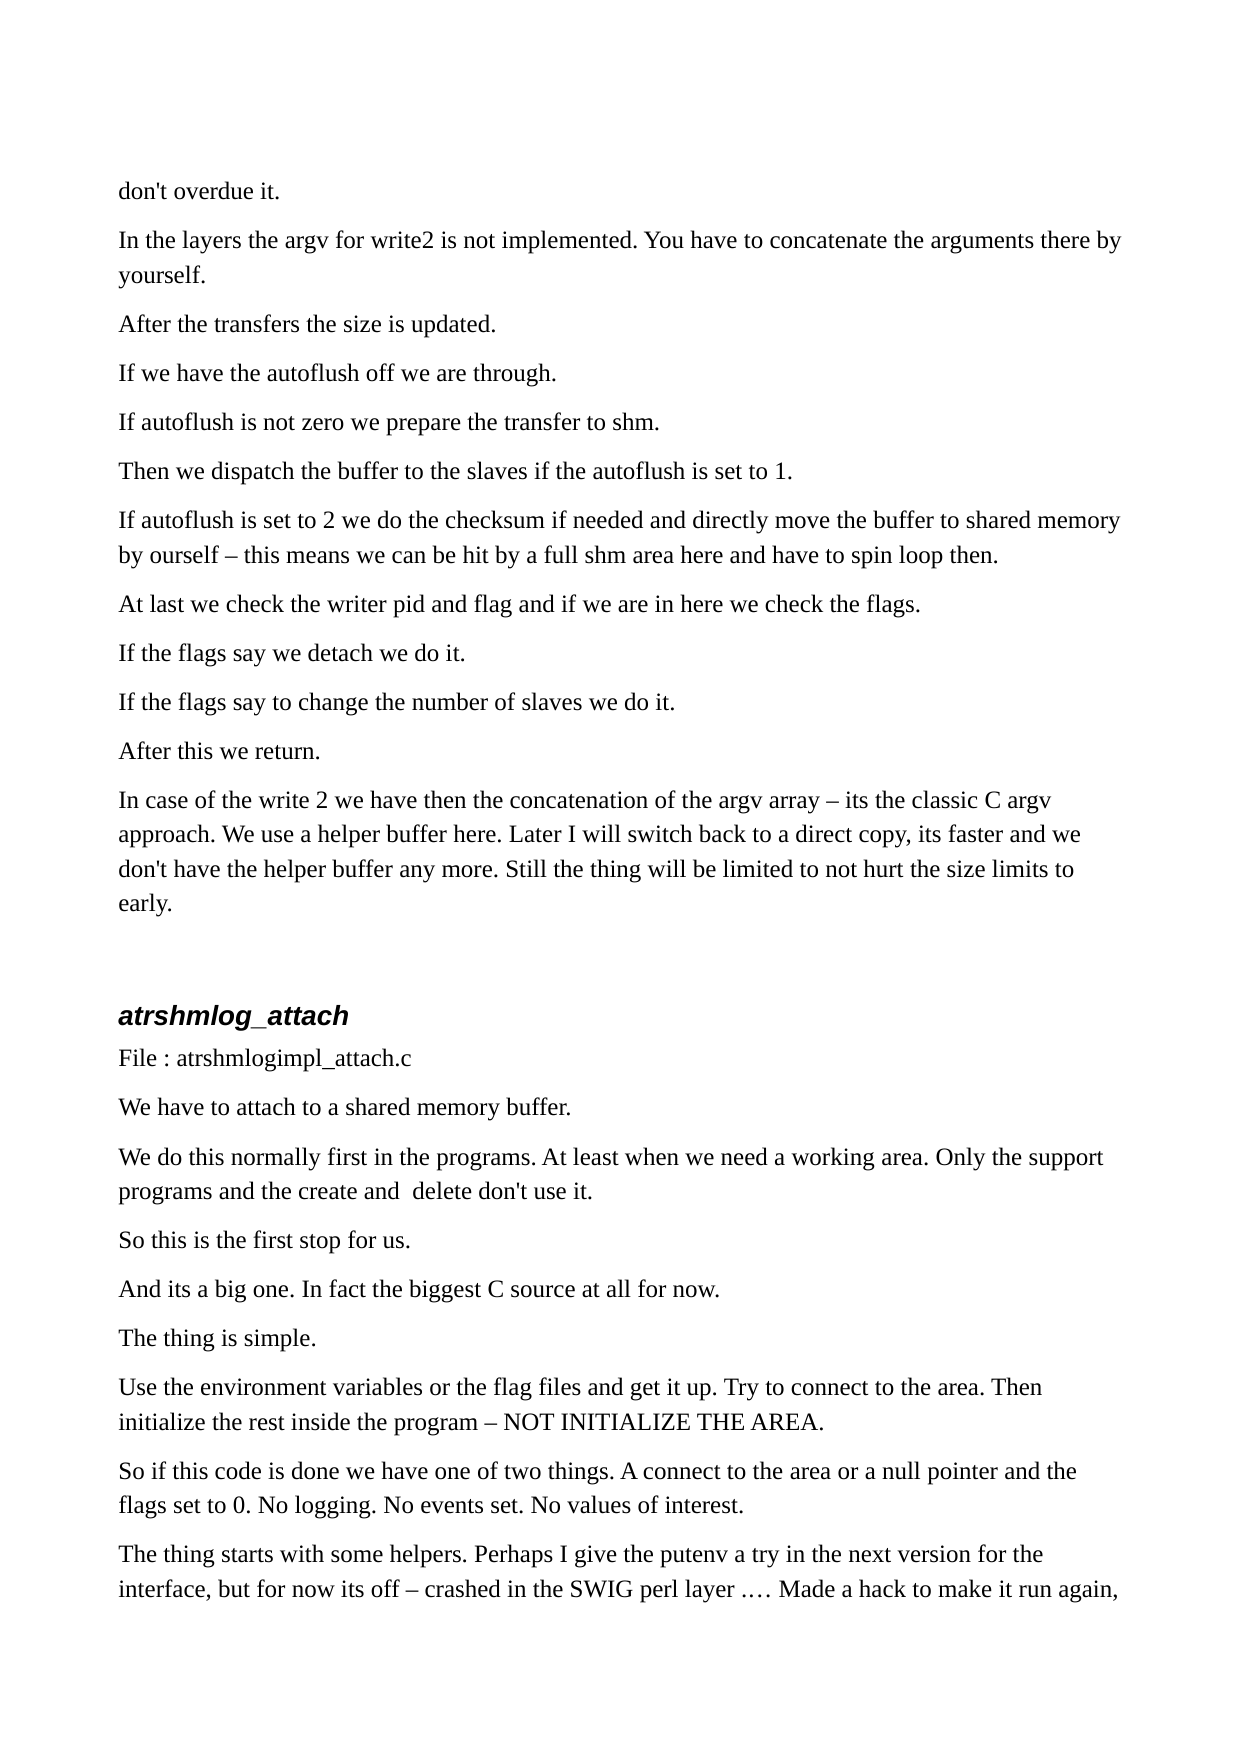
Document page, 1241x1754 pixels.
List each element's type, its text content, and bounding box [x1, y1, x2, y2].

subtitle atrshmlog_attach [118, 999, 1122, 1031]
text If autoflush is set to 2 we do the checksum if needed and directly move the buffer to shared memory by ourself – this means we can be hit by a full shm area here and have to spin loop then. [118, 505, 1122, 568]
text The thing is simple. [118, 1323, 1122, 1352]
text After the transfers the size is updated. [118, 309, 1122, 338]
text Then we dispatch the buffer to the slaves if the autoflush is set to 1. [118, 456, 1122, 485]
text And its a big one. In fact the biggest C source at all for now. [118, 1274, 1122, 1303]
text The thing starts with some helpers. Perhaps I give the putenv a try in the next version for the interface, but for now its off – crashed in the SWIG perl layer .… Made a hack to make it run again, [118, 1539, 1122, 1603]
text File : atrshmlogimpl_attach.c [118, 1043, 1122, 1072]
text So if this code is done we have one of two things. A connect to the area or a null pointer and the flags set to 0. No logging. No events set. No values of interest. [118, 1456, 1122, 1519]
text Use the environment variables or the flag files and get it up. Try to connect to the area. Then initialize the rest inside the program – NOT INITIALIZE THE AREA. [118, 1372, 1122, 1436]
text don't overdue it. [118, 176, 1122, 205]
text If we have the autoflush off we are through. [118, 358, 1122, 387]
text At last we check the writer pid and flag and if we are in here we check the flags. [118, 589, 1122, 617]
text If autoflush is not zero we prepare the transfer to shm. [118, 407, 1122, 436]
text We do this normally first in the programs. At least when we need a working area. Only the support programs and the create and delete don't use it. [118, 1142, 1122, 1205]
text After this we return. [118, 736, 1122, 765]
text We have to attach to a shared memory buffer. [118, 1092, 1122, 1121]
text In the layers the argv for write2 is not implemented. You have to concatenate the arguments there by yourself. [118, 225, 1122, 289]
text If the flags say to change the number of slaves we do it. [118, 687, 1122, 716]
text So this is the first stop for us. [118, 1225, 1122, 1254]
text If the flags say we detach we do it. [118, 638, 1122, 667]
text In case of the write 2 we have then the concatenation of the argv array – its the classic C argv approach. We use a helper buffer here. Later I will switch back to a direct copy, its faster and we don't have the helper buffer any more. Still the thing will be limited to not hurt the size limits to early. [118, 785, 1122, 917]
